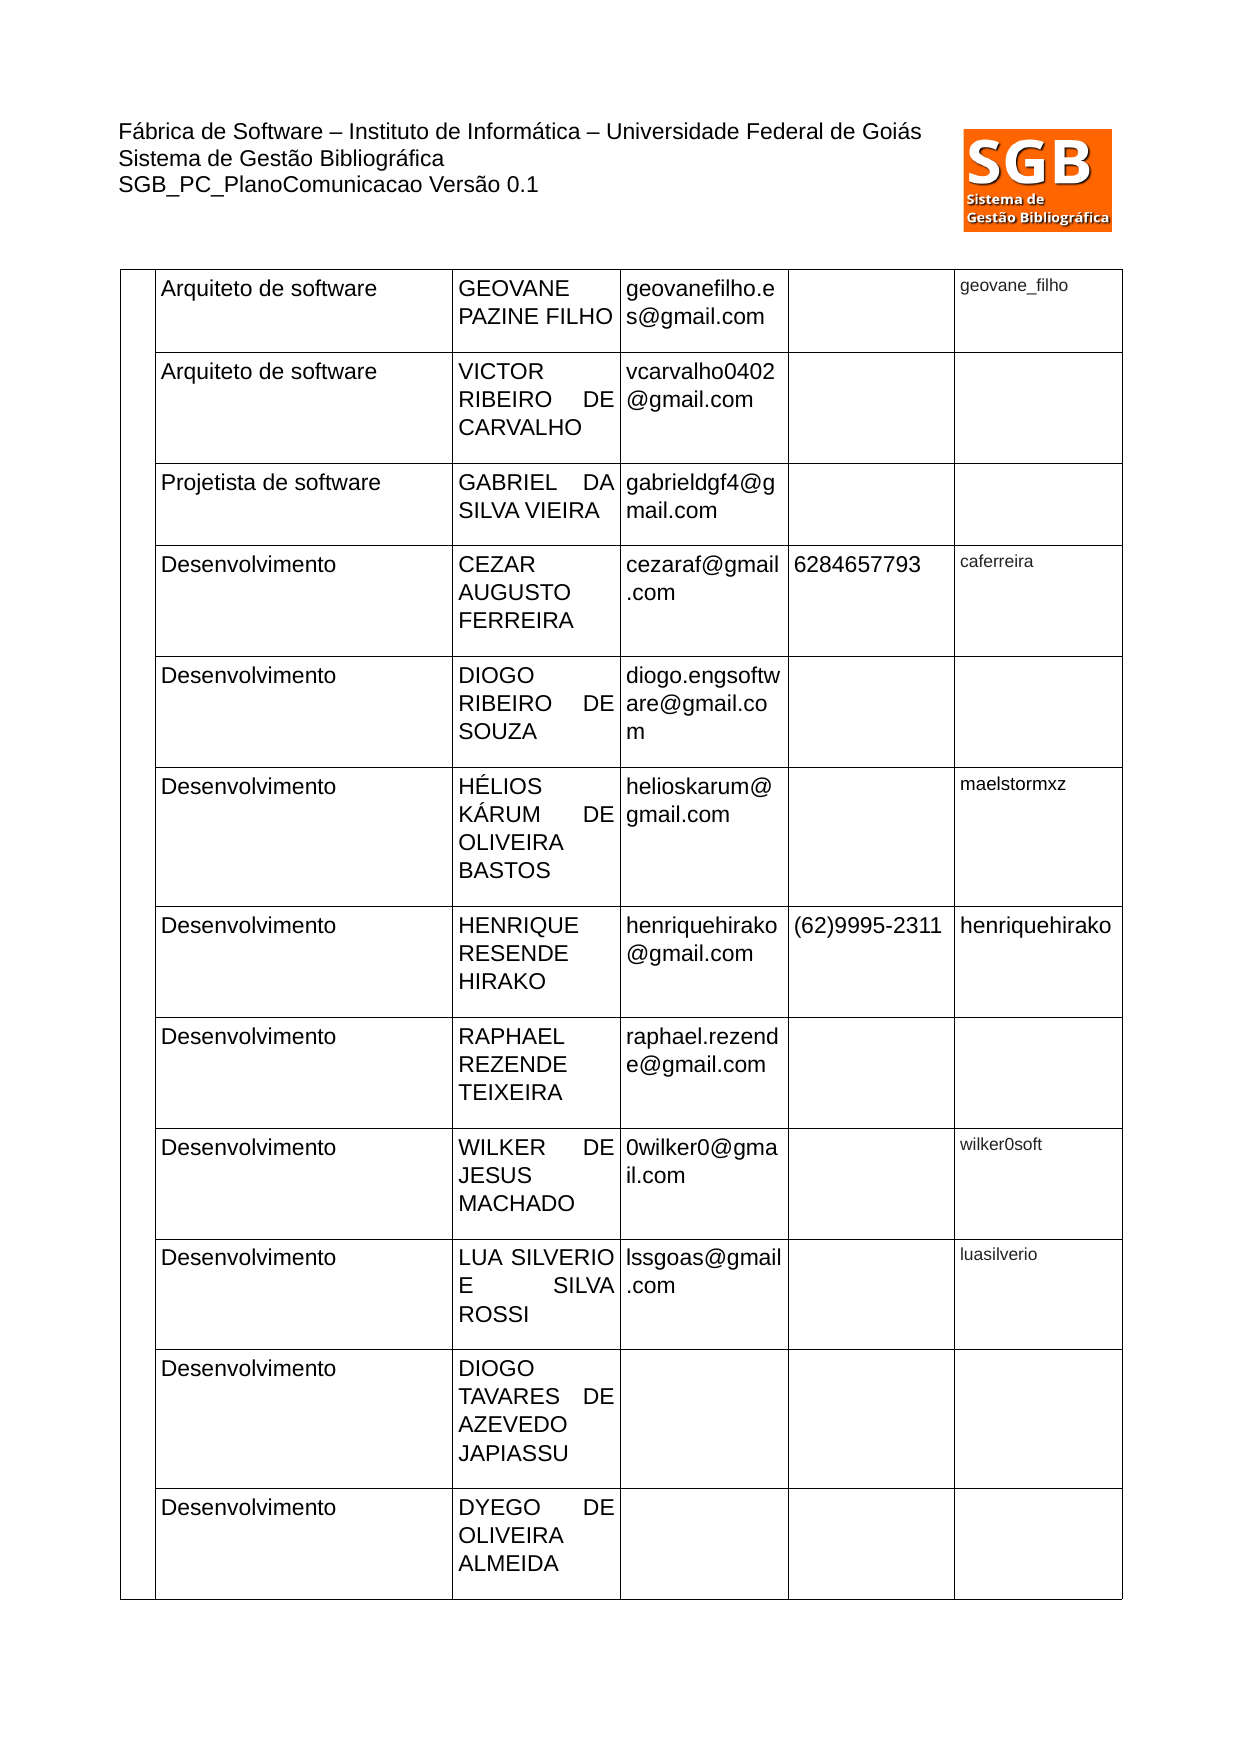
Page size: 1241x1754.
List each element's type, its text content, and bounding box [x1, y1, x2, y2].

table_cell Desenvolvimento [156, 546, 452, 656]
table_cell maelstormxz [955, 768, 1122, 906]
table_cell DIOGO TAVARES DE AZEVEDO JAPIASSU [453, 1350, 620, 1488]
table_cell LUA SILVERIO E SILVA ROSSI [453, 1240, 620, 1349]
picture [963, 129, 1112, 232]
table_cell [121, 270, 155, 1599]
table_cell GEOVANE PAZINE FILHO [453, 270, 620, 352]
table_cell [955, 657, 1122, 767]
table_cell gabrieldgf4@gmail.com [621, 464, 788, 545]
table_cell lssgoas@gmail.com [621, 1240, 788, 1349]
table_cell [789, 1240, 954, 1349]
table_cell Desenvolvimento [156, 1129, 452, 1238]
table_cell Arquiteto de software [156, 270, 452, 352]
table_cell [955, 1489, 1122, 1599]
table_cell helioskarum@gmail.com [621, 768, 788, 906]
table_cell raphael.rezende@gmail.com [621, 1018, 788, 1128]
table_cell Arquiteto de software [156, 353, 452, 463]
table_cell HÉLIOS KÁRUM DE OLIVEIRA BASTOS [453, 768, 620, 906]
table_cell [789, 353, 954, 463]
table_cell geovane_filho [955, 270, 1122, 352]
table_cell [789, 464, 954, 545]
table_cell Desenvolvimento [156, 1489, 452, 1599]
table_cell [789, 768, 954, 906]
table_cell GABRIEL DA SILVA VIEIRA [453, 464, 620, 545]
table_cell [955, 353, 1122, 463]
table_cell diogo.engsoftware@gmail.com [621, 657, 788, 767]
table_cell WILKER DE JESUS MACHADO [453, 1129, 620, 1238]
table_cell Desenvolvimento [156, 907, 452, 1017]
table_cell Desenvolvimento [156, 768, 452, 906]
table_cell caferreira [955, 546, 1122, 656]
table_cell [789, 1129, 954, 1238]
table_cell HENRIQUE RESENDE HIRAKO [453, 907, 620, 1017]
table_cell luasilverio [955, 1240, 1122, 1349]
table_cell geovanefilho.es@gmail.com [621, 270, 788, 352]
table_cell [789, 657, 954, 767]
table_cell Desenvolvimento [156, 657, 452, 767]
table_cell [789, 1350, 954, 1488]
table_cell [955, 1350, 1122, 1488]
table_cell vcarvalho0402@gmail.com [621, 353, 788, 463]
table_cell (62)9995-2311 [789, 907, 954, 1017]
table_cell henriquehirako@gmail.com [621, 907, 788, 1017]
table_cell wilker0soft [955, 1129, 1122, 1238]
table_cell [789, 1018, 954, 1128]
table_cell [621, 1350, 788, 1488]
table_cell cezaraf@gmail.com [621, 546, 788, 656]
table_cell Desenvolvimento [156, 1240, 452, 1349]
table_cell CEZAR AUGUSTO FERREIRA [453, 546, 620, 656]
table_cell henriquehirako [955, 907, 1122, 1017]
table_cell Projetista de software [156, 464, 452, 545]
table_cell DIOGO RIBEIRO DE SOUZA [453, 657, 620, 767]
table_cell VICTOR RIBEIRO DE CARVALHO [453, 353, 620, 463]
table_cell [621, 1489, 788, 1599]
table_cell 0wilker0@gmail.com [621, 1129, 788, 1238]
table_cell 6284657793 [789, 546, 954, 656]
table_cell DYEGO DE OLIVEIRA ALMEIDA [453, 1489, 620, 1599]
table_cell RAPHAEL REZENDE TEIXEIRA [453, 1018, 620, 1128]
table_cell Desenvolvimento [156, 1018, 452, 1128]
table_cell [789, 270, 954, 352]
table_cell [789, 1489, 954, 1599]
table_cell [955, 1018, 1122, 1128]
table_cell [955, 464, 1122, 545]
table_cell Desenvolvimento [156, 1350, 452, 1488]
